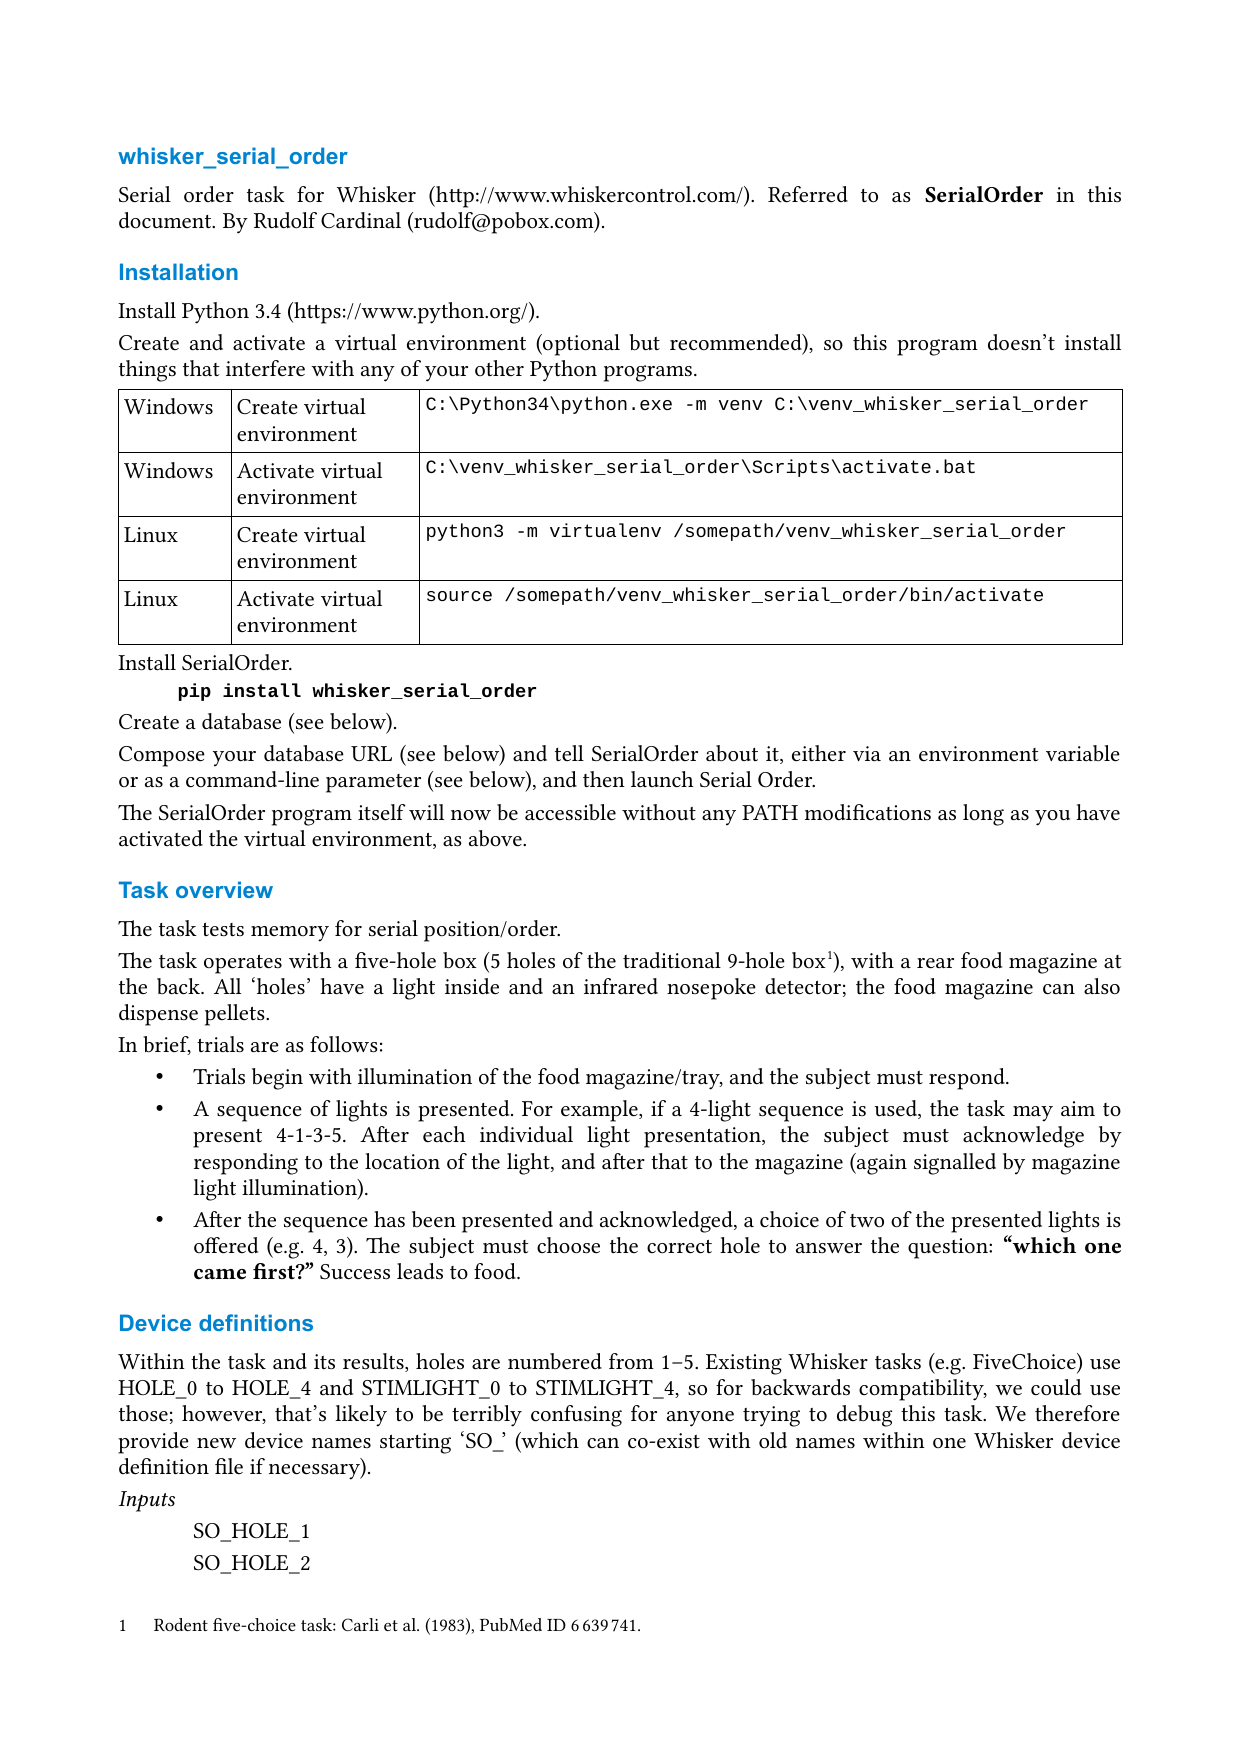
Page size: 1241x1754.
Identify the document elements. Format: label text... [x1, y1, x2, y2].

subtitle whisker_serial_order [118, 143, 1122, 169]
table_cell Windows [119, 453, 231, 516]
table_cell source /somepath/venv_whisker_serial_order/bin/activate [420, 581, 1122, 644]
text Within the task and its results, holes are numbered from 1–5. Existing Whisker tasks (e.g. FiveChoice) use HOLE_0 to HOLE_4 and STIMLIGHT_0 to STIMLIGHT_4, so for backwards compatibility, we could use those; however, that’s likely to be terribly confusing for anyone trying to debug this task. We therefore provide new device names starting ‘SO_’ (which can co-exist with old names within one Whisker device definition file if necessary). [118, 1349, 1122, 1480]
text SO_HOLE_2 [118, 1550, 1122, 1576]
text Install SerialOrder. [118, 650, 1122, 676]
table_cell python3 -m virtualenv /somepath/venv_whisker_serial_order [420, 517, 1122, 580]
table_cell Create virtual environment [232, 517, 419, 580]
table_cell Activate virtual environment [232, 581, 419, 644]
table_cell C:\venv_whisker_serial_order\Scripts\activate.bat [420, 453, 1122, 516]
subtitle Task overview [118, 877, 1122, 903]
table_cell Activate virtual environment [232, 453, 419, 516]
text Serial order task for Whisker (http://www.whiskercontrol.com/). Referred to as SerialOrder in this document. By Rudolf Cardinal (rudolf@pobox.com). [118, 182, 1122, 234]
list Trials begin with illumination of the food magazine/tray, and the subject must respond. [156, 1064, 1122, 1090]
text SO_HOLE_1 [118, 1518, 1122, 1544]
text Create a database (see below). [118, 709, 1122, 735]
text Compose your database URL (see below) and tell SerialOrder about it, either via an environment variable or as a command-line parameter (see below), and then launch Serial Order. [118, 741, 1122, 793]
text Create and activate a virtual environment (optional but recommended), so this program doesn’t install things that interfere with any of your other Python programs. [118, 330, 1122, 382]
list A sequence of lights is presented. For example, if a 4-light sequence is used, the task may aim to present 4-1-3-5. After each individual light presentation, the subject must acknowledge by responding to the location of the light, and after that to the magazine (again signalled by magazine light illumination). [156, 1096, 1122, 1201]
text The SerialOrder program itself will now be accessible without any PATH modifications as long as you have activated the virtual environment, as above. [118, 799, 1122, 852]
subtitle Installation [118, 259, 1122, 286]
text In brief, trials are as follows: [118, 1032, 1122, 1058]
table_header C:\Python34\python.exe -m venv C:\venv_whisker_serial_order [420, 390, 1122, 452]
text The task operates with a five-hole box (5 holes of the traditional 9-hole box), with a rear food magazine at the back. All ‘holes’ have a light inside and an infrared nosepoke detector; the food magazine can also dispense pellets. [118, 948, 1122, 1026]
table_header Windows [119, 390, 231, 452]
text Inputs [118, 1486, 1122, 1512]
text Rodent five-choice task: Carli et al. (1983), PubMed ID 6639741. [118, 1614, 1122, 1636]
table_cell Linux [119, 517, 231, 580]
text Install Python 3.4 (https://www.python.org/). [118, 298, 1122, 324]
table_header Create virtual environment [232, 390, 419, 452]
text The task tests memory for serial position/order. [118, 916, 1122, 942]
text pip install whisker_serial_order [177, 682, 1122, 703]
table_cell Linux [119, 581, 231, 644]
subtitle Device definitions [118, 1310, 1122, 1337]
list After the sequence has been presented and acknowledged, a choice of two of the presented lights is offered (e.g. 4, 3). The subject must choose the correct hole to answer the question: “which one came first?” Success leads to food. [156, 1207, 1122, 1285]
